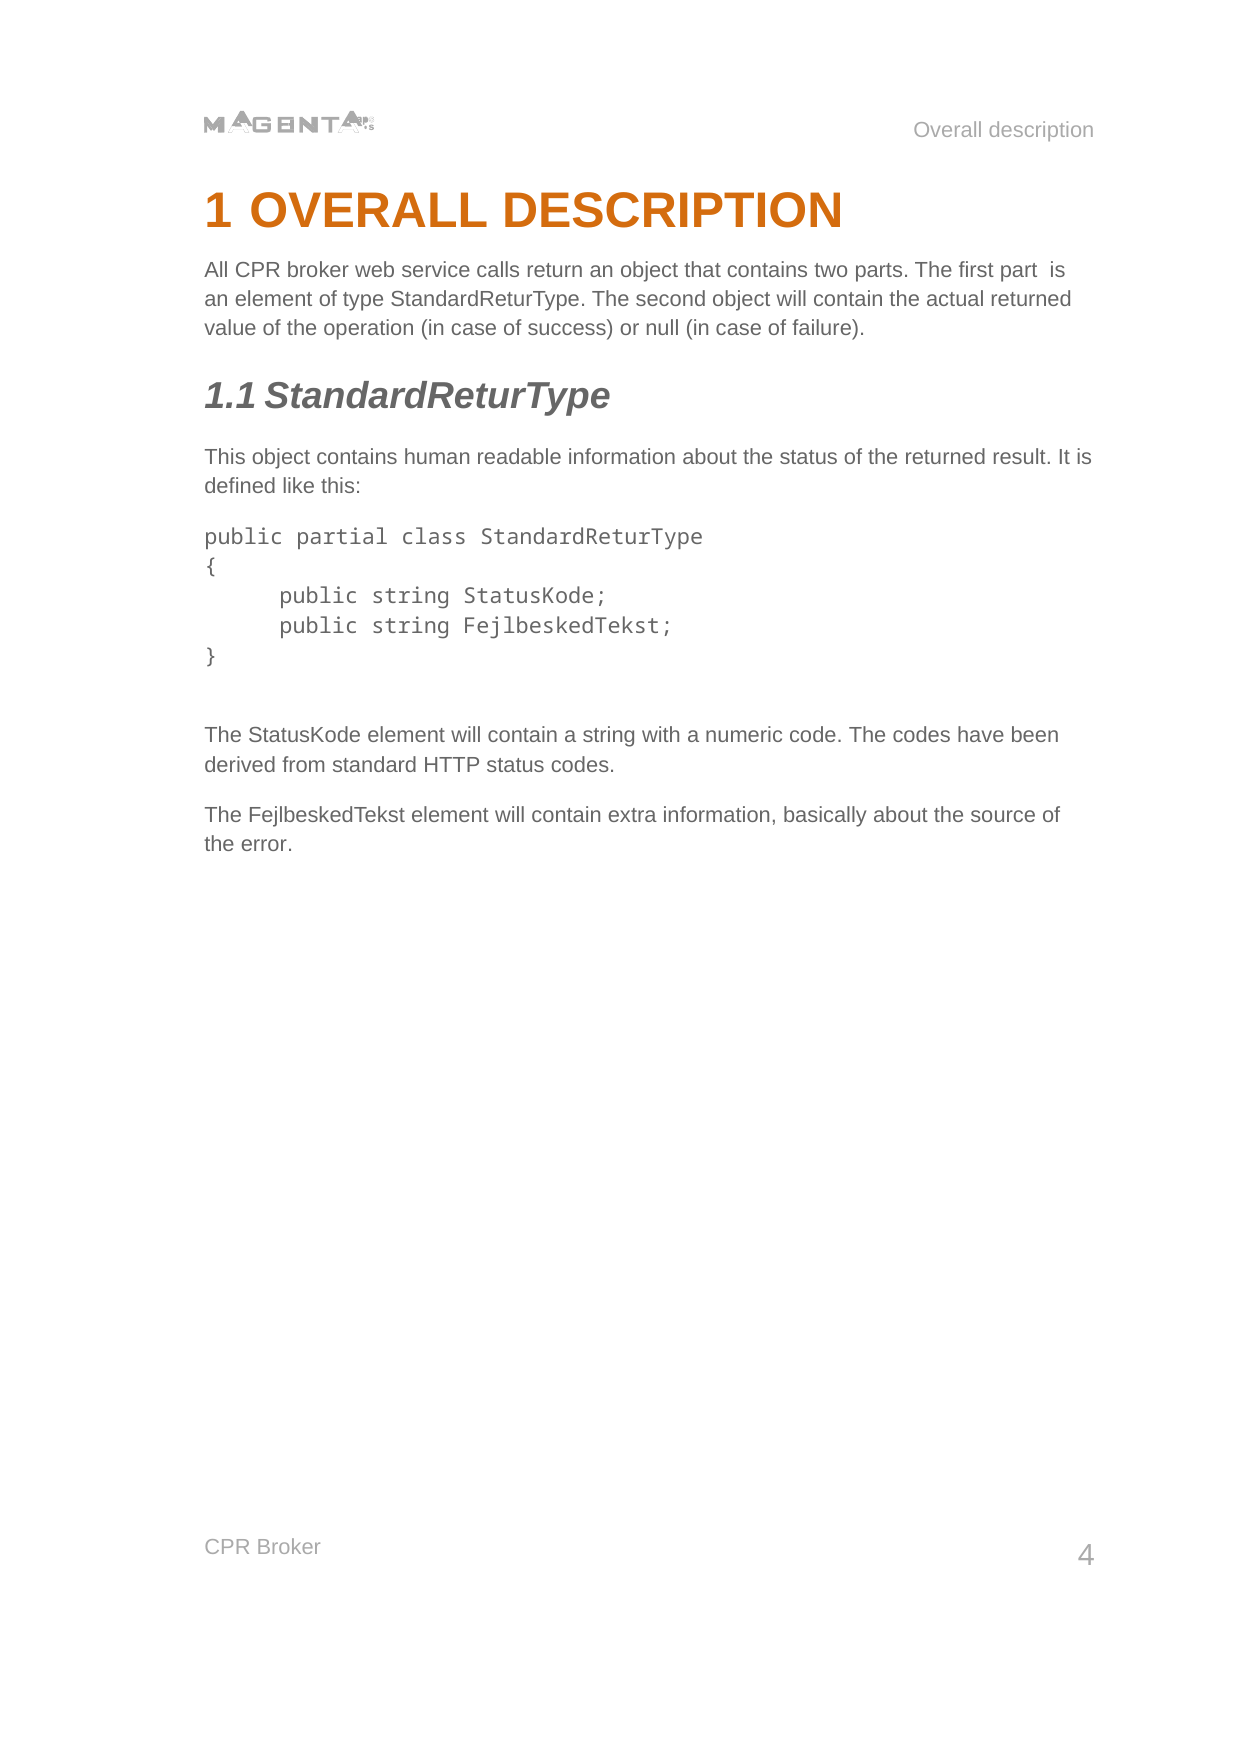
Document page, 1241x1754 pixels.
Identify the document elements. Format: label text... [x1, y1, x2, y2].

text } [204, 640, 1094, 669]
text public partial class StandardReturType [204, 521, 1094, 550]
text This object contains human readable information about the status of the returned result. It is defined like this: [204, 441, 1094, 500]
text public string FejlbeskedTekst; [204, 610, 1094, 640]
text All CPR broker web service calls return an object that contains two parts. The first part is an element of type StandardReturType. The second object will contain the actual returned value of the operation (in case of success) or null (in case of failure). [204, 254, 1094, 341]
text public string StatusKode; [204, 580, 1094, 610]
text The FejlbeskedTekst element will contain extra information, basically about the source of the error. [204, 799, 1094, 857]
subtitle Overall description [204, 181, 1094, 239]
text The StatusKode element will contain a string with a numeric code. The codes have been derived from standard HTTP status codes. [204, 719, 1094, 778]
text { [204, 550, 1094, 580]
subtitle StandardReturType [204, 362, 1094, 421]
